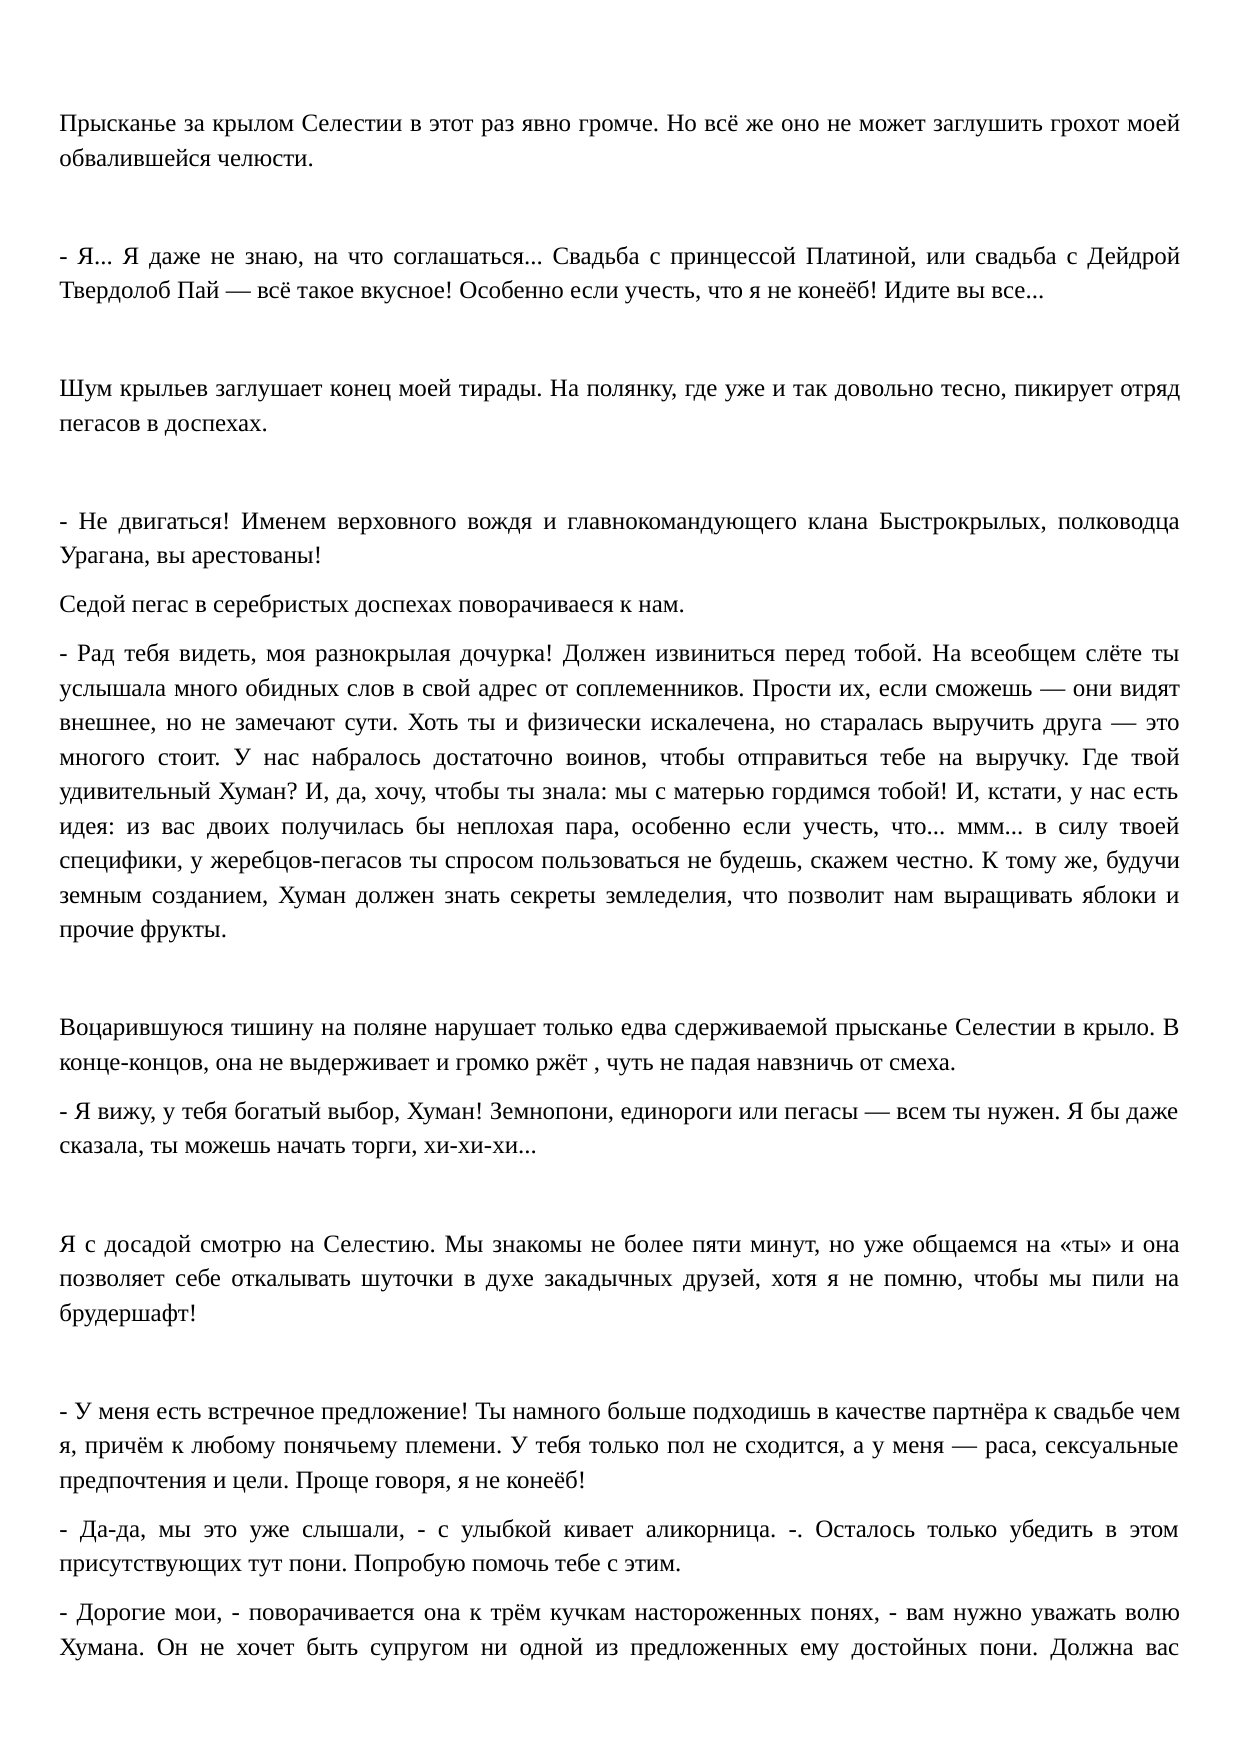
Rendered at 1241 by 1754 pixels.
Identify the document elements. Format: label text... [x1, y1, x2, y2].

text - Да-да, мы это уже слышали, - с улыбкой кивает аликорница. -. Осталось только убедить в этом присутствующих тут пони. Попробую помочь тебе с этим. [59, 1514, 1181, 1577]
text Прысканье за крылом Селестии в этот раз явно громче. Но всё же оно не может заглушить грохот моей обвалившейся челюсти. [59, 108, 1181, 171]
text - Рад тебя видеть, моя разнокрылая дочурка! Должен извиниться перед тобой. На всеобщем слёте ты услышала много обидных слов в свой адрес от соплеменников. Прости их, если сможешь — они видят внешнее, но не замечают сути. Хоть ты и физически искалечена, но старалась выручить друга — это многого стоит. У нас набралось достаточно воинов, чтобы отправиться тебе на выручку. Где твой удивительный Хуман? И, да, хочу, чтобы ты знала: мы с матерью гордимся тобой! И, кстати, у нас есть идея: из вас двоих получилась бы неплохая пара, особенно если учесть, что... ммм... в силу твоей специфики, у жеребцов-пегасов ты спросом пользоваться не будешь, скажем честно. К тому же, будучи земным созданием, Хуман должен знать секреты земледелия, что позволит нам выращивать яблоки и прочие фрукты. [59, 638, 1181, 943]
text - Я... Я даже не знаю, на что соглашаться... Свадьба с принцессой Платиной, или свадьба с Дейдрой Твердолоб Пай — всё такое вкусное! Особенно если учесть, что я не конеёб! Идите вы все... [59, 241, 1181, 304]
text - Дорогие мои, - поворачивается она к трём кучкам настороженных понях, - вам нужно уважать волю Хумана. Он не хочет быть супругом ни одной из предложенных ему достойных пони. Должна вас [59, 1597, 1181, 1661]
text - Я вижу, у тебя богатый выбор, Хуман! Земнопони, единороги или пегасы — всем ты нужен. Я бы даже сказала, ты можешь начать торги, хи-хи-хи... [59, 1096, 1181, 1159]
text Шум крыльев заглушает конец моей тирады. На полянку, где уже и так довольно тесно, пикирует отряд пегасов в доспехах. [59, 373, 1181, 437]
text - Не двигаться! Именем верховного вождя и главнокомандующего клана Быстрокрылых, полководца Урагана, вы арестованы! [59, 506, 1181, 569]
text Седой пегас в серебристых доспехах поворачиваеся к нам. [59, 589, 1181, 618]
text - У меня есть встречное предложение! Ты намного больше подходишь в качестве партнёра к свадьбе чем я, причём к любому понячьему племени. У тебя только пол не сходится, а у меня — раса, сексуальные предпочтения и цели. Проще говоря, я не конеёб! [59, 1396, 1181, 1493]
text Я с досадой смотрю на Селестию. Мы знакомы не более пяти минут, но уже общаемся на «ты» и она позволяет себе откалывать шуточки в духе закадычных друзей, хотя я не помню, чтобы мы пили на брудершафт! [59, 1229, 1181, 1326]
text Воцарившуюся тишину на поляне нарушает только едва сдерживаемой прысканье Селестии в крыло. В конце-концов, она не выдерживает и громко ржёт , чуть не падая навзничь от смеха. [59, 1012, 1181, 1076]
